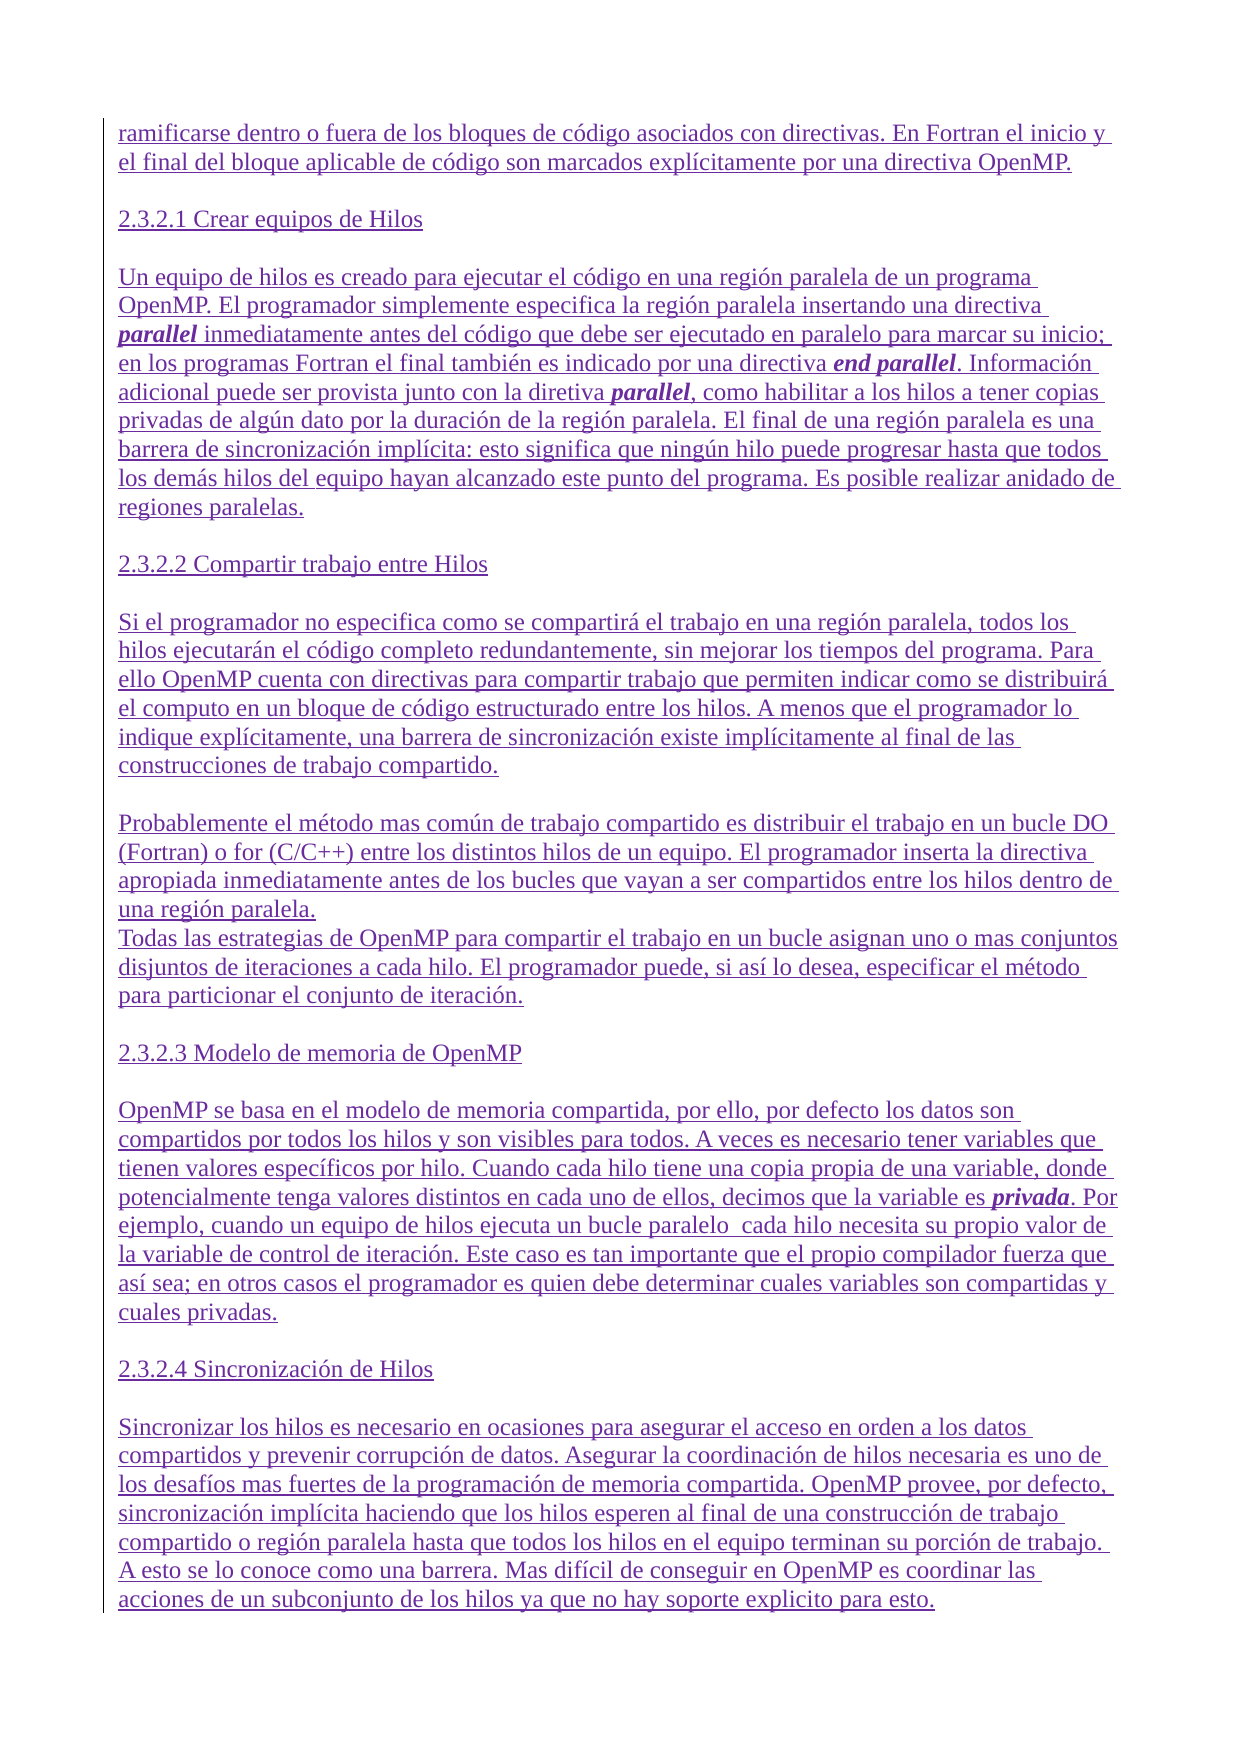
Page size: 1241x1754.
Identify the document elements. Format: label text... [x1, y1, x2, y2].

text Un equipo de hilos es creado para ejecutar el código en una región paralela de un programa OpenMP. El programador simplemente especifica la región paralela insertando una directiva parallel inmediatamente antes del código que debe ser ejecutado en paralelo para marcar su inicio; en los programas Fortran el final también es indicado por una directiva end parallel. Información adicional puede ser provista junto con la diretiva parallel, como habilitar a los hilos a tener copias privadas de algún dato por la duración de la región paralela. El final de una región paralela es una barrera de sincronización implícita: esto significa que ningún hilo puede progresar hasta que todos los demás hilos del equipo hayan alcanzado este punto del programa. Es posible realizar anidado de regiones paralelas. [118, 262, 1122, 521]
text Probablemente el método mas común de trabajo compartido es distribuir el trabajo en un bucle DO (Fortran) o for (C/C++) entre los distintos hilos de un equipo. El programador inserta la directiva apropiada inmediatamente antes de los bucles que vayan a ser compartidos entre los hilos dentro de una región paralela. [118, 808, 1122, 923]
text 2.3.2.3 Modelo de memoria de OpenMP [118, 1038, 1122, 1067]
text OpenMP se basa en el modelo de memoria compartida, por ello, por defecto los datos son compartidos por todos los hilos y son visibles para todos. A veces es necesario tener variables que tienen valores específicos por hilo. Cuando cada hilo tiene una copia propia de una variable, donde potencialmente tenga valores distintos en cada uno de ellos, decimos que la variable es privada. Por ejemplo, cuando un equipo de hilos ejecuta un bucle paralelo cada hilo necesita su propio valor de la variable de control de iteración. Este caso es tan importante que el propio compilador fuerza que así sea; en otros casos el programador es quien debe determinar cuales variables son compartidas y cuales privadas. [118, 1096, 1122, 1326]
text 2.3.2.4 Sincronización de Hilos [118, 1354, 1122, 1383]
text Sincronizar los hilos es necesario en ocasiones para asegurar el acceso en orden a los datos compartidos y prevenir corrupción de datos. Asegurar la coordinación de hilos necesaria es uno de los desafíos mas fuertes de la programación de memoria compartida. OpenMP provee, por defecto, sincronización implícita haciendo que los hilos esperen al final de una construcción de trabajo compartido o región paralela hasta que todos los hilos en el equipo terminan su porción de trabajo. A esto se lo conoce como una barrera. Mas difícil de conseguir en OpenMP es coordinar las acciones de un subconjunto de los hilos ya que no hay soporte explicito para esto. [118, 1412, 1122, 1613]
text Todas las estrategias de OpenMP para compartir el trabajo en un bucle asignan uno o mas conjuntos disjuntos de iteraciones a cada hilo. El programador puede, si así lo desea, especificar el método para particionar el conjunto de iteración. [118, 923, 1122, 1009]
text 2.3.2.1 Crear equipos de Hilos [118, 204, 1122, 233]
text 2.3.2.2 Compartir trabajo entre Hilos [118, 549, 1122, 578]
text Si el programador no especifica como se compartirá el trabajo en una región paralela, todos los hilos ejecutarán el código completo redundantemente, sin mejorar los tiempos del programa. Para ello OpenMP cuenta con directivas para compartir trabajo que permiten indicar como se distribuirá el computo en un bloque de código estructurado entre los hilos. A menos que el programador lo indique explícitamente, una barrera de sincronización existe implícitamente al final de las construcciones de trabajo compartido. [118, 607, 1122, 779]
text ramificarse dentro o fuera de los bloques de código asociados con directivas. En Fortran el inicio y el final del bloque aplicable de código son marcados explícitamente por una directiva OpenMP. [118, 118, 1122, 176]
